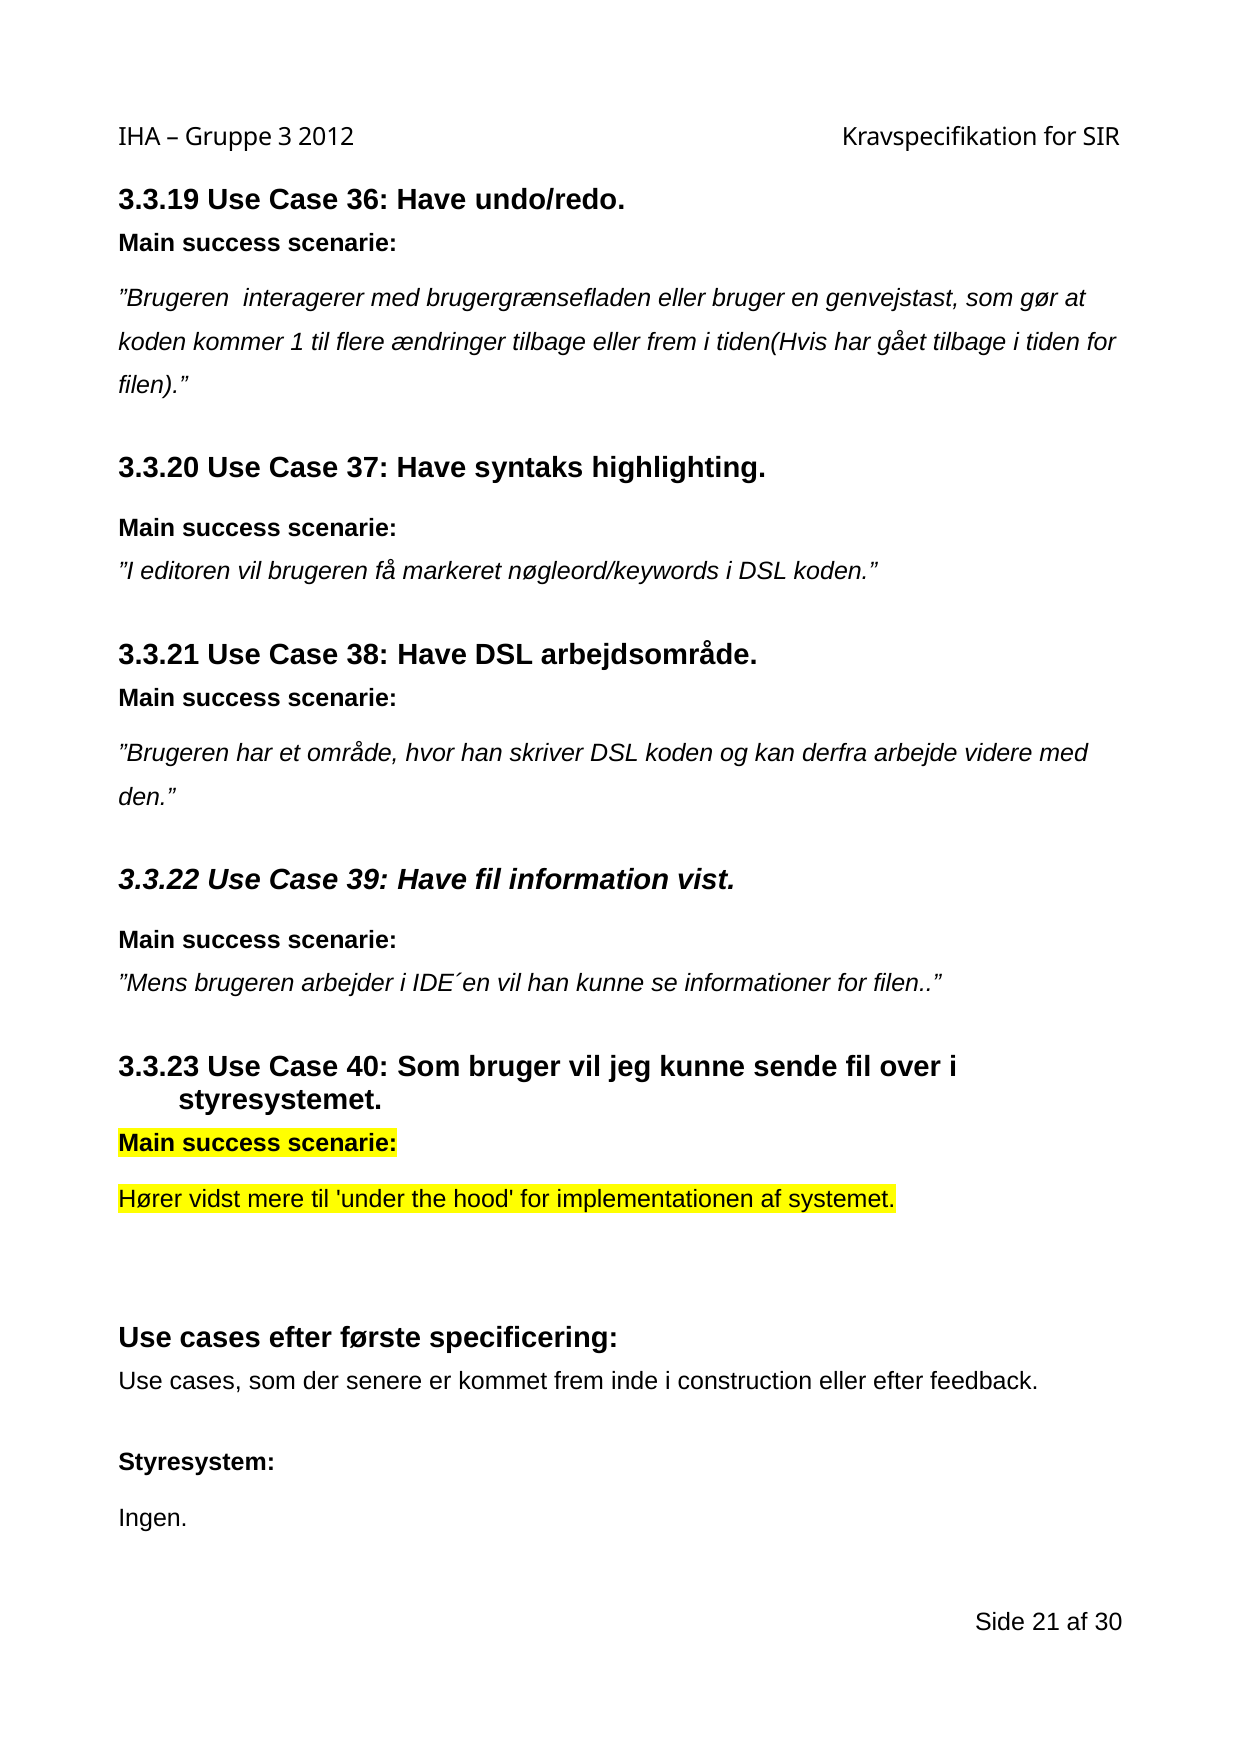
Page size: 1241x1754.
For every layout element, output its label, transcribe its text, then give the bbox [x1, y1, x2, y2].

text Main success scenarie: [118, 228, 1122, 256]
subtitle Use cases efter første specificering: [118, 1320, 1122, 1354]
subtitle 3.3.19 Use Case 36: Have undo/redo. [118, 182, 1122, 215]
text Main success scenarie: [118, 1128, 1122, 1157]
text Main success scenarie: [118, 683, 1122, 712]
text ”I editoren vil brugeren få markeret nøgleord/keywords i DSL koden.” [118, 556, 1122, 585]
text Ingen. [118, 1502, 1122, 1531]
subtitle 3.3.23 Use Case 40: Som bruger vil jeg kunne sende fil over i styresystemet. [118, 1049, 1122, 1116]
subtitle 3.3.20 Use Case 37: Have syntaks highlighting. [118, 450, 1122, 484]
text Hører vidst mere til 'under the hood' for implementationen af systemet. [118, 1184, 1122, 1213]
subtitle 3.3.22 Use Case 39: Have fil information vist. [118, 862, 1122, 896]
text Use cases, som der senere er kommet frem inde i construction eller efter feedback. [118, 1366, 1122, 1395]
text ”Brugeren interagerer med brugergrænsefladen eller bruger en genvejstast, som gør at koden kommer 1 til flere ændringer tilbage eller frem i tiden(Hvis har gået tilbage i tiden for filen).” [118, 283, 1122, 398]
text Main success scenarie: [118, 513, 1122, 542]
subtitle 3.3.21 Use Case 38: Have DSL arbejdsområde. [118, 637, 1122, 670]
text Main success scenarie: [118, 925, 1122, 954]
subtitle Styresystem: [118, 1447, 1122, 1476]
text ”Mens brugeren arbejder i IDE´en vil han kunne se informationer for filen..” [118, 968, 1122, 997]
text ”Brugeren har et område, hvor han skriver DSL koden og kan derfra arbejde videre med den.” [118, 738, 1122, 810]
